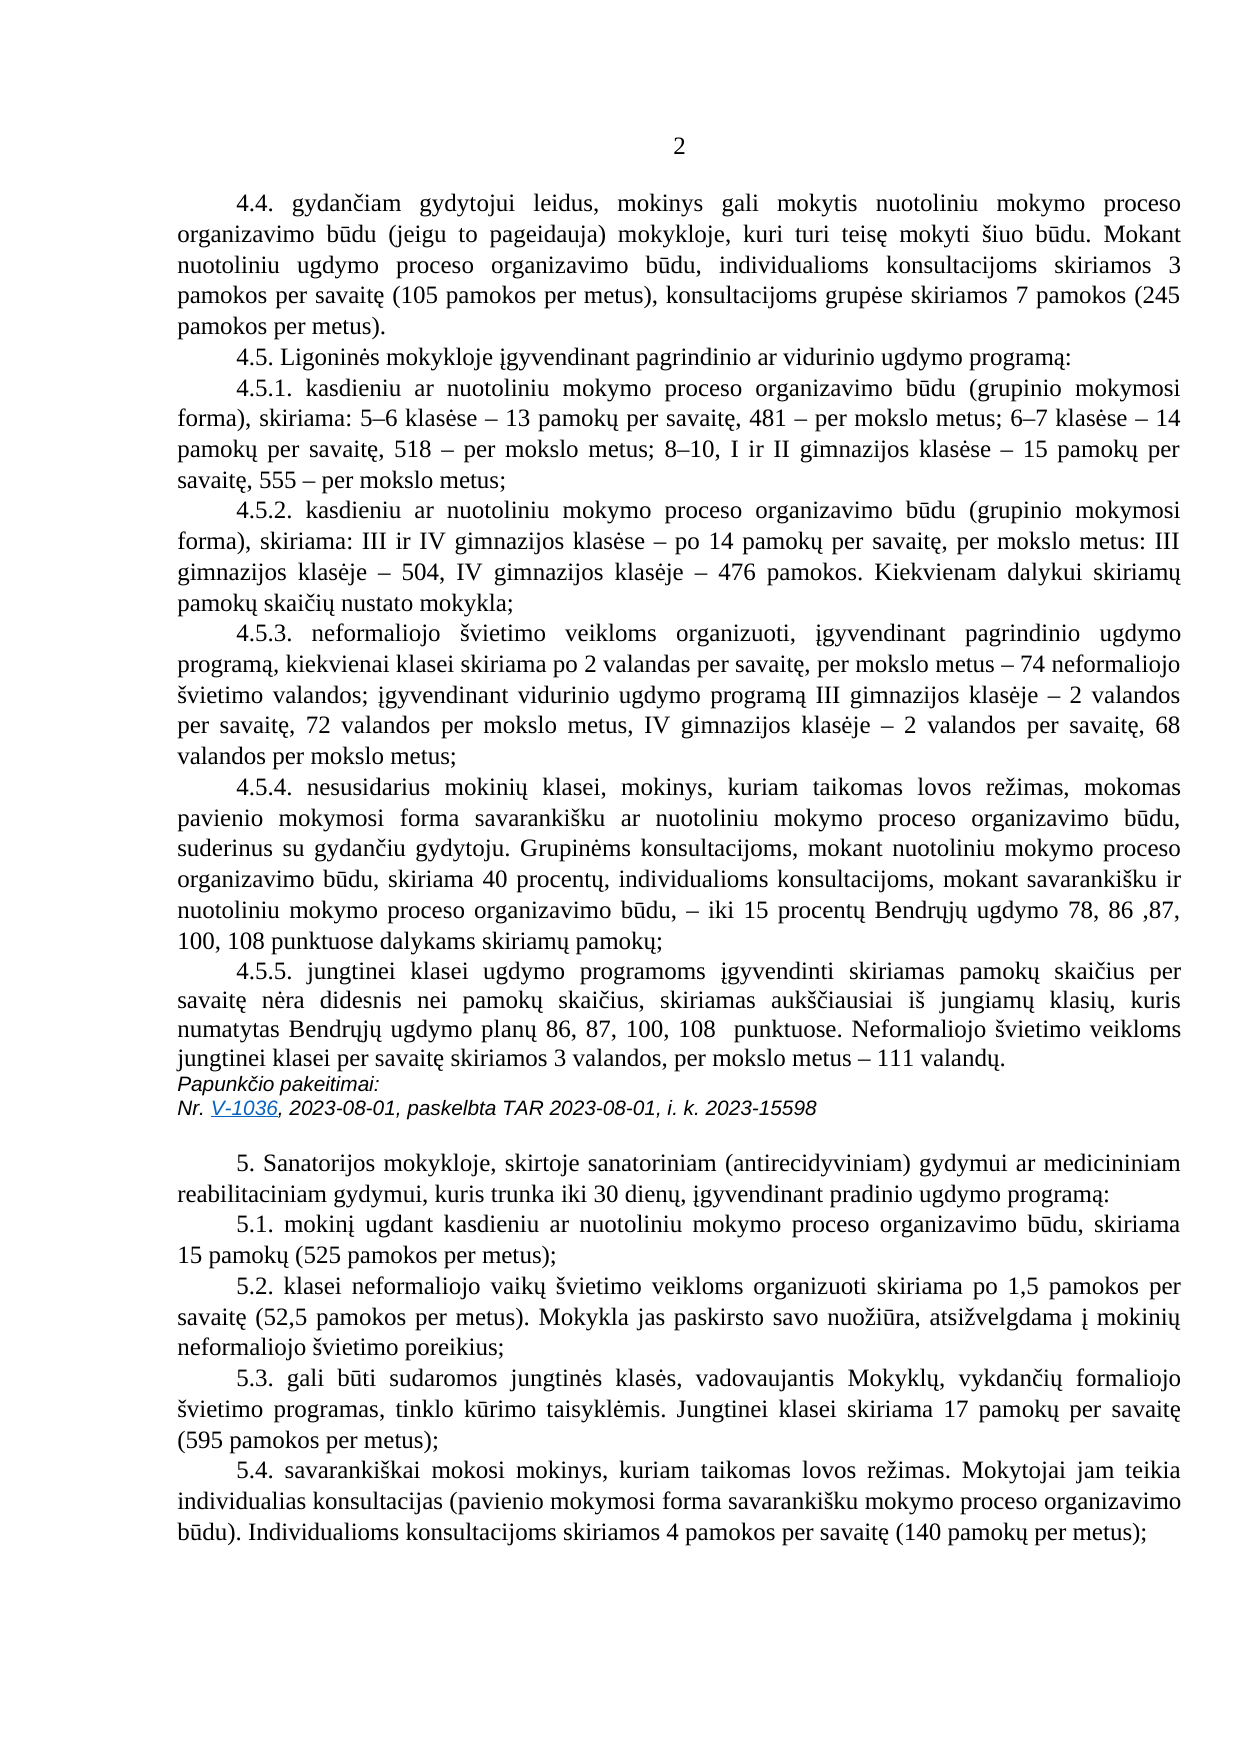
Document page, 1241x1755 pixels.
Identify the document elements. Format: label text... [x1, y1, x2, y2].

text 4.5.5. jungtinei klasei ugdymo programoms įgyvendinti skiriamas pamokų skaičius per savaitę nėra didesnis nei pamokų skaičius, skiriamas aukščiausiai iš jungiamų klasių, kuris numatytas Bendrųjų ugdymo planų 86, 87, 100, 108 punktuose. Neformaliojo švietimo veikloms jungtinei klasei per savaitę skiriamos 3 valandos, per mokslo metus – 111 valandų. [177, 956, 1182, 1071]
text Nr. V-1036, 2023-08-01, paskelbta TAR 2023-08-01, i. k. 2023-15598 [177, 1095, 1182, 1119]
text 5. Sanatorijos mokykloje, skirtoje sanatoriniam (antirecidyviniam) gydymui ar medicininiam reabilitaciniam gydymui, kuris trunka iki 30 dienų, įgyvendinant pradinio ugdymo programą: [177, 1148, 1182, 1208]
text 4.4. gydančiam gydytojui leidus, mokinys gali mokytis nuotoliniu mokymo proceso organizavimo būdu (jeigu to pageidauja) mokykloje, kuri turi teisę mokyti šiuo būdu. Mokant nuotoliniu ugdymo proceso organizavimo būdu, individualioms konsultacijoms skiriamos 3 pamokos per savaitę (105 pamokos per metus), konsultacijoms grupėse skiriamos 7 pamokos (245 pamokos per metus). [177, 188, 1182, 340]
text 5.4. savarankiškai mokosi mokinys, kuriam taikomas lovos režimas. Mokytojai jam teikia individualias konsultacijas (pavienio mokymosi forma savarankišku mokymo proceso organizavimo būdu). Individualioms konsultacijoms skiriamos 4 pamokos per savaitę (140 pamokų per metus); [177, 1455, 1182, 1546]
text 4.5. Ligoninės mokykloje įgyvendinant pagrindinio ar vidurinio ugdymo programą: [177, 342, 1182, 371]
text 5.1. mokinį ugdant kasdieniu ar nuotoliniu mokymo proceso organizavimo būdu, skiriama 15 pamokų (525 pamokos per metus); [177, 1209, 1182, 1269]
text 4.5.4. nesusidarius mokinių klasei, mokinys, kuriam taikomas lovos režimas, mokomas pavienio mokymosi forma savarankišku ar nuotoliniu mokymo proceso organizavimo būdu, suderinus su gydančiu gydytoju. Grupinėms konsultacijoms, mokant nuotoliniu mokymo proceso organizavimo būdu, skiriama 40 procentų, individualioms konsultacijoms, mokant savarankišku ir nuotoliniu mokymo proceso organizavimo būdu, – iki 15 procentų Bendrųjų ugdymo 78, 86 ,87, 100, 108 punktuose dalykams skiriamų pamokų; [177, 772, 1182, 954]
text Papunkčio pakeitimai: [177, 1071, 1182, 1095]
text 5.3. gali būti sudaromos jungtinės klasės, vadovaujantis Mokyklų, vykdančių formaliojo švietimo programas, tinklo kūrimo taisyklėmis. Jungtinei klasei skiriama 17 pamokų per savaitę (595 pamokos per metus); [177, 1363, 1182, 1453]
text 4.5.1. kasdieniu ar nuotoliniu mokymo proceso organizavimo būdu (grupinio mokymosi forma), skiriama: 5–6 klasėse – 13 pamokų per savaitę, 481 – per mokslo metus; 6–7 klasėse – 14 pamokų per savaitę, 518 – per mokslo metus; 8–10, I ir II gimnazijos klasėse – 15 pamokų per savaitę, 555 – per mokslo metus; [177, 373, 1182, 493]
text 5.2. klasei neformaliojo vaikų švietimo veikloms organizuoti skiriama po 1,5 pamokos per savaitę (52,5 pamokos per metus). Mokykla jas paskirsto savo nuožiūra, atsižvelgdama į mokinių neformaliojo švietimo poreikius; [177, 1271, 1182, 1361]
text 4.5.2. kasdieniu ar nuotoliniu mokymo proceso organizavimo būdu (grupinio mokymosi forma), skiriama: III ir IV gimnazijos klasėse – po 14 pamokų per savaitę, per mokslo metus: III gimnazijos klasėje – 504, IV gimnazijos klasėje – 476 pamokos. Kiekvienam dalykui skiriamų pamokų skaičių nustato mokykla; [177, 496, 1182, 616]
text 4.5.3. neformaliojo švietimo veikloms organizuoti, įgyvendinant pagrindinio ugdymo programą, kiekvienai klasei skiriama po 2 valandas per savaitę, per mokslo metus – 74 neformaliojo švietimo valandos; įgyvendinant vidurinio ugdymo programą III gimnazijos klasėje – 2 valandos per savaitę, 72 valandos per mokslo metus, IV gimnazijos klasėje – 2 valandos per savaitę, 68 valandos per mokslo metus; [177, 618, 1182, 770]
